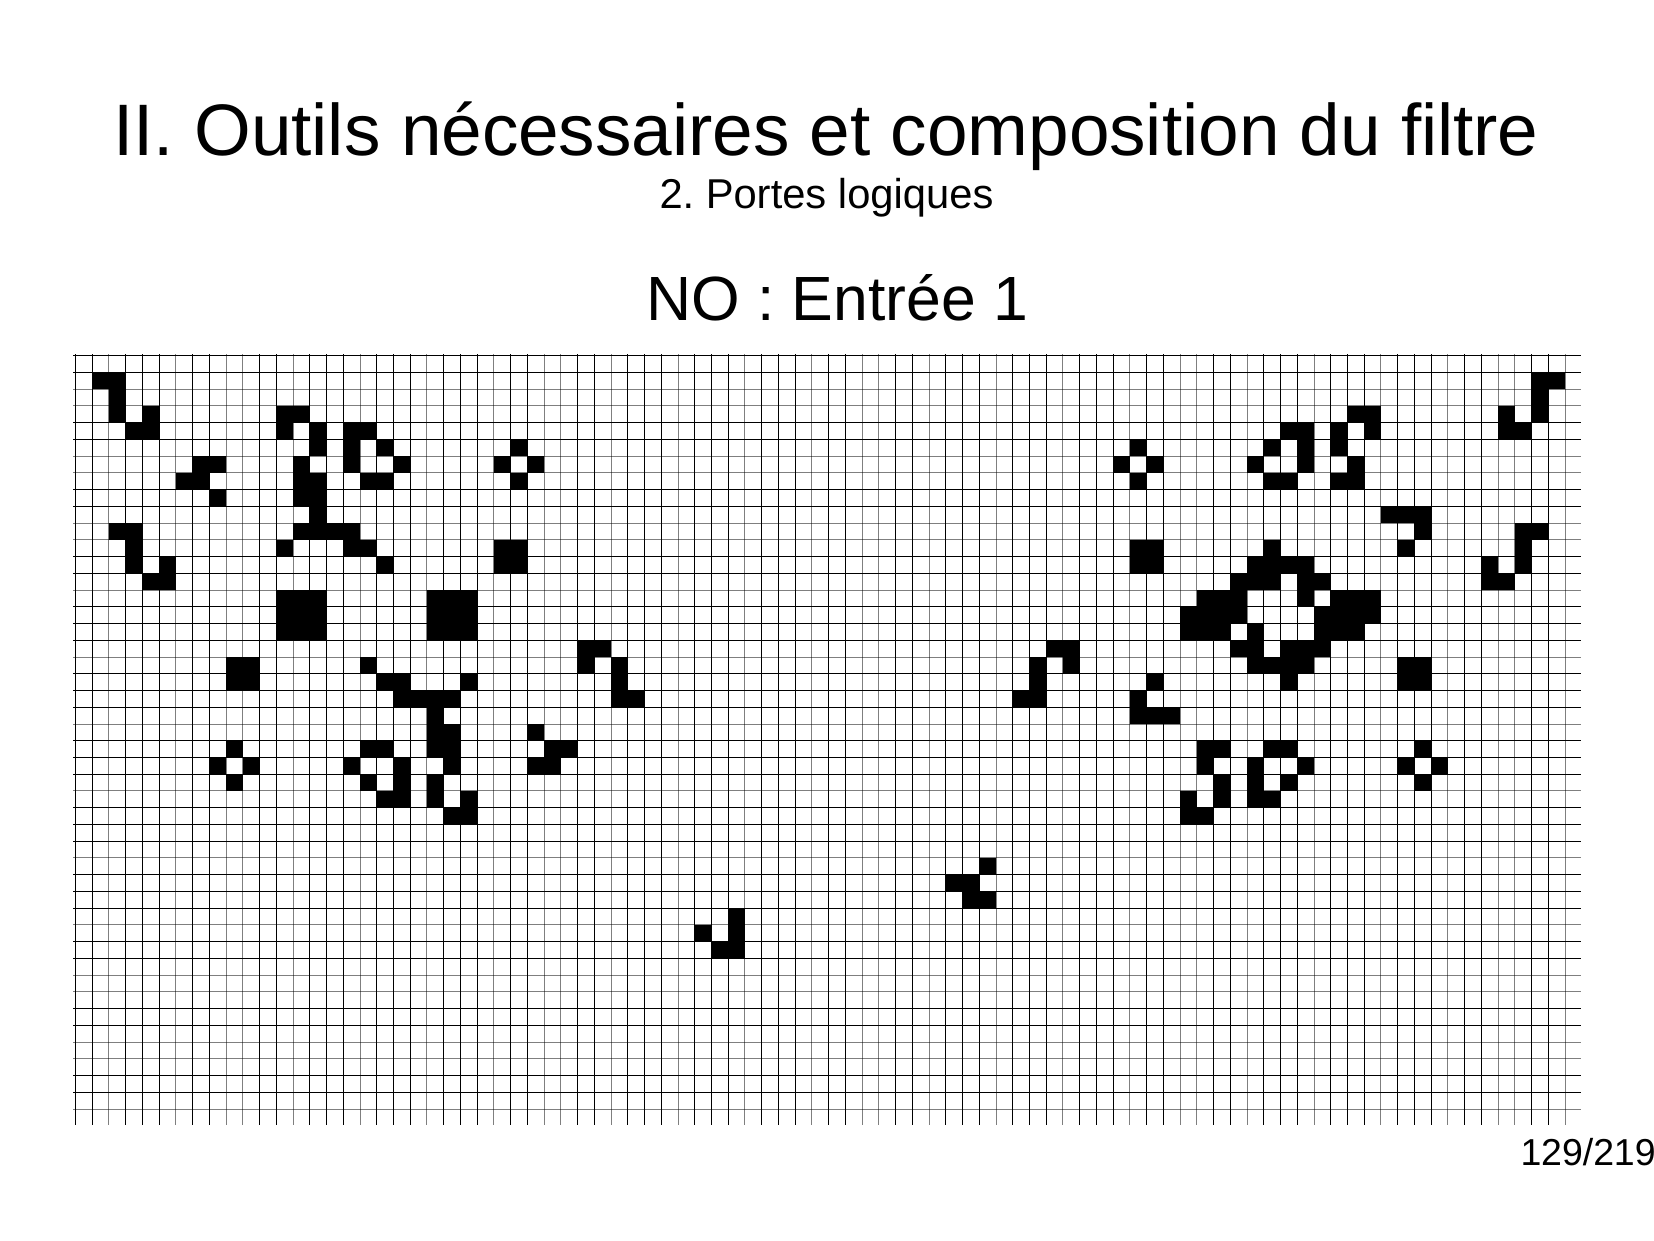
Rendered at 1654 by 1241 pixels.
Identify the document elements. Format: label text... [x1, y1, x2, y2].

picture [73, 354, 1581, 1125]
text_box NO : Entrée 1 [631, 256, 1044, 342]
text_box <number>/219 [1505, 1124, 1654, 1182]
title II. Outils nécessaires et composition du filtre 2. Portes logiques [82, 49, 1571, 257]
